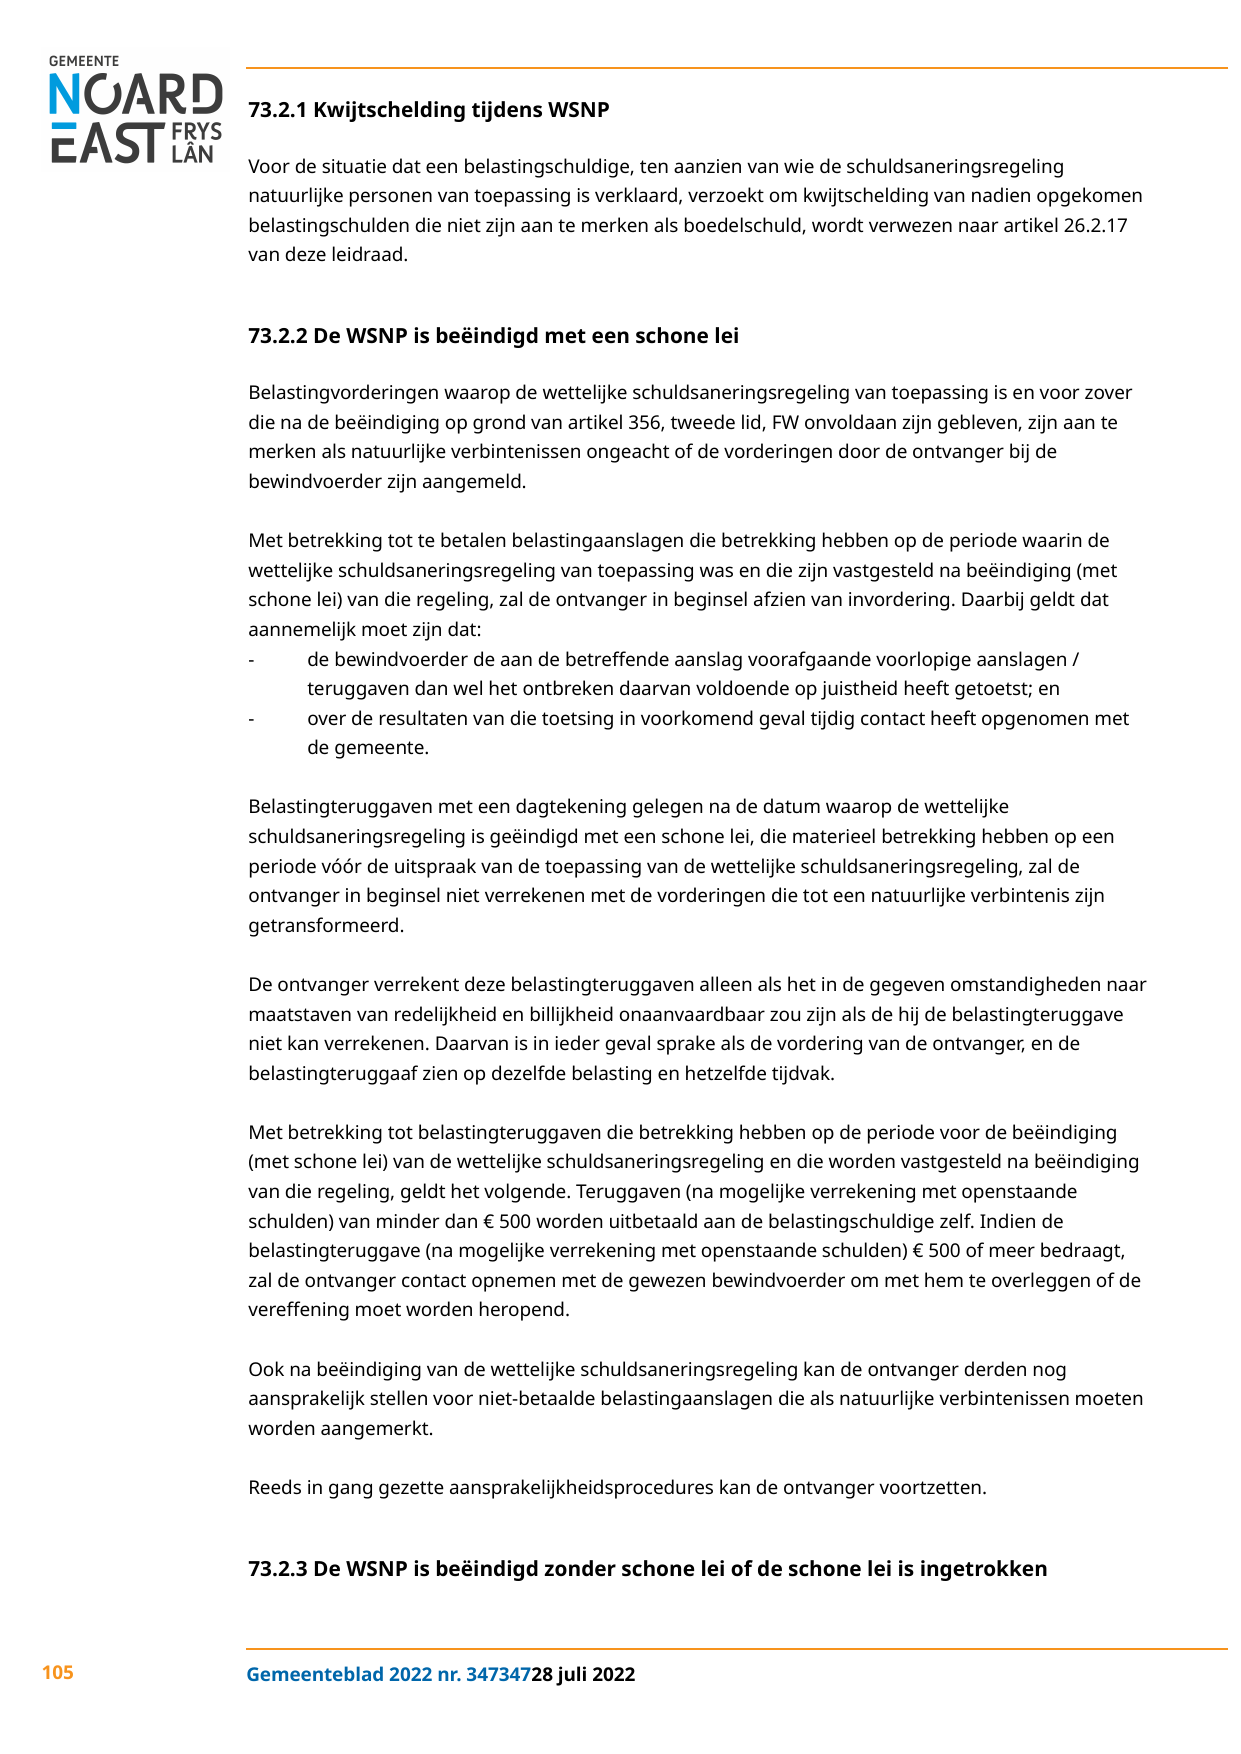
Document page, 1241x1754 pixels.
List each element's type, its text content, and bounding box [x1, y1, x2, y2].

picture [41, 47, 231, 172]
text 73.2.2 De WSNP is beëindigd met een schone lei [248, 322, 1152, 350]
text 73.2.1 Kwijtschelding tijdens WSNP [248, 95, 1152, 123]
text Voor de situatie dat een belastingschuldige, ten aanzien van wie de schuldsaneringsregeling natuurlijke personen van toepassing is verklaard, verzoekt om kwijtschelding van nadien opgekomen belastingschulden die niet zijn aan te merken als boedelschuld, wordt verwezen naar artikel 26.2.17 van deze leidraad. [248, 153, 1152, 267]
text De ontvanger verrekent deze belastingteruggaven alleen als het in de gegeven omstandigheden naar maatstaven van redelijkheid en billijkheid onaanvaardbaar zou zijn als de hij de belastingteruggave niet kan verrekenen. Daarvan is in ieder geval sprake als de vordering van de ontvanger, en de belastingteruggaaf zien op dezelfde belasting en hetzelfde tijdvak. [248, 971, 1152, 1086]
list de bewindvoerder de aan de betreffende aanslag voorafgaande voorlopige aanslagen / teruggaven dan wel het ontbreken daarvan voldoende op juistheid heeft getoetst; en [248, 646, 1152, 701]
text 73.2.3 De WSNP is beëindigd zonder schone lei of de schone lei is ingetrokken [248, 1554, 1152, 1583]
text Belastingvorderingen waarop de wettelijke schuldsaneringsregeling van toepassing is en voor zover die na de beëindiging op grond van artikel 356, tweede lid, FW onvoldaan zijn gebleven, zijn aan te merken als natuurlijke verbintenissen ongeacht of de vorderingen door de ontvanger bij de bewindvoerder zijn aangemeld. [248, 379, 1152, 494]
text Met betrekking tot te betalen belastingaanslagen die betrekking hebben op de periode waarin de wettelijke schuldsaneringsregeling van toepassing was en die zijn vastgesteld na beëindiging (met schone lei) van die regeling, zal de ontvanger in beginsel afzien van invordering. Daarbij geldt dat aannemelijk moet zijn dat: [248, 527, 1152, 642]
text Met betrekking tot belastingteruggaven die betrekking hebben op de periode voor de beëindiging (met schone lei) van de wettelijke schuldsaneringsregeling en die worden vastgesteld na beëindiging van die regeling, geldt het volgende. Teruggaven (na mogelijke verrekening met openstaande schulden) van minder dan € 500 worden uitbetaald aan de belastingschuldige zelf. Indien de belastingteruggave (na mogelijke verrekening met openstaande schulden) € 500 of meer bedraagt, zal de ontvanger contact opnemen met de gewezen bewindvoerder om met hem te overleggen of de vereffening moet worden heropend. [248, 1119, 1152, 1322]
text Reeds in gang gezette aansprakelijkheidsprocedures kan de ontvanger voortzetten. [248, 1474, 1152, 1500]
text Ook na beëindiging van de wettelijke schuldsaneringsregeling kan de ontvanger derden nog aansprakelijk stellen voor niet-betaalde belastingaanslagen die als natuurlijke verbintenissen moeten worden aangemerkt. [248, 1356, 1152, 1441]
text Belastingteruggaven met een dagtekening gelegen na de datum waarop de wettelijke schuldsaneringsregeling is geëindigd met een schone lei, die materieel betrekking hebben op een periode vóór de uitspraak van de toepassing van de wettelijke schuldsaneringsregeling, zal de ontvanger in beginsel niet verrekenen met de vorderingen die tot een natuurlijke verbintenis zijn getransformeerd. [248, 794, 1152, 938]
list over de resultaten van die toetsing in voorkomend geval tijdig contact heeft opgenomen met de gemeente. [248, 705, 1152, 760]
